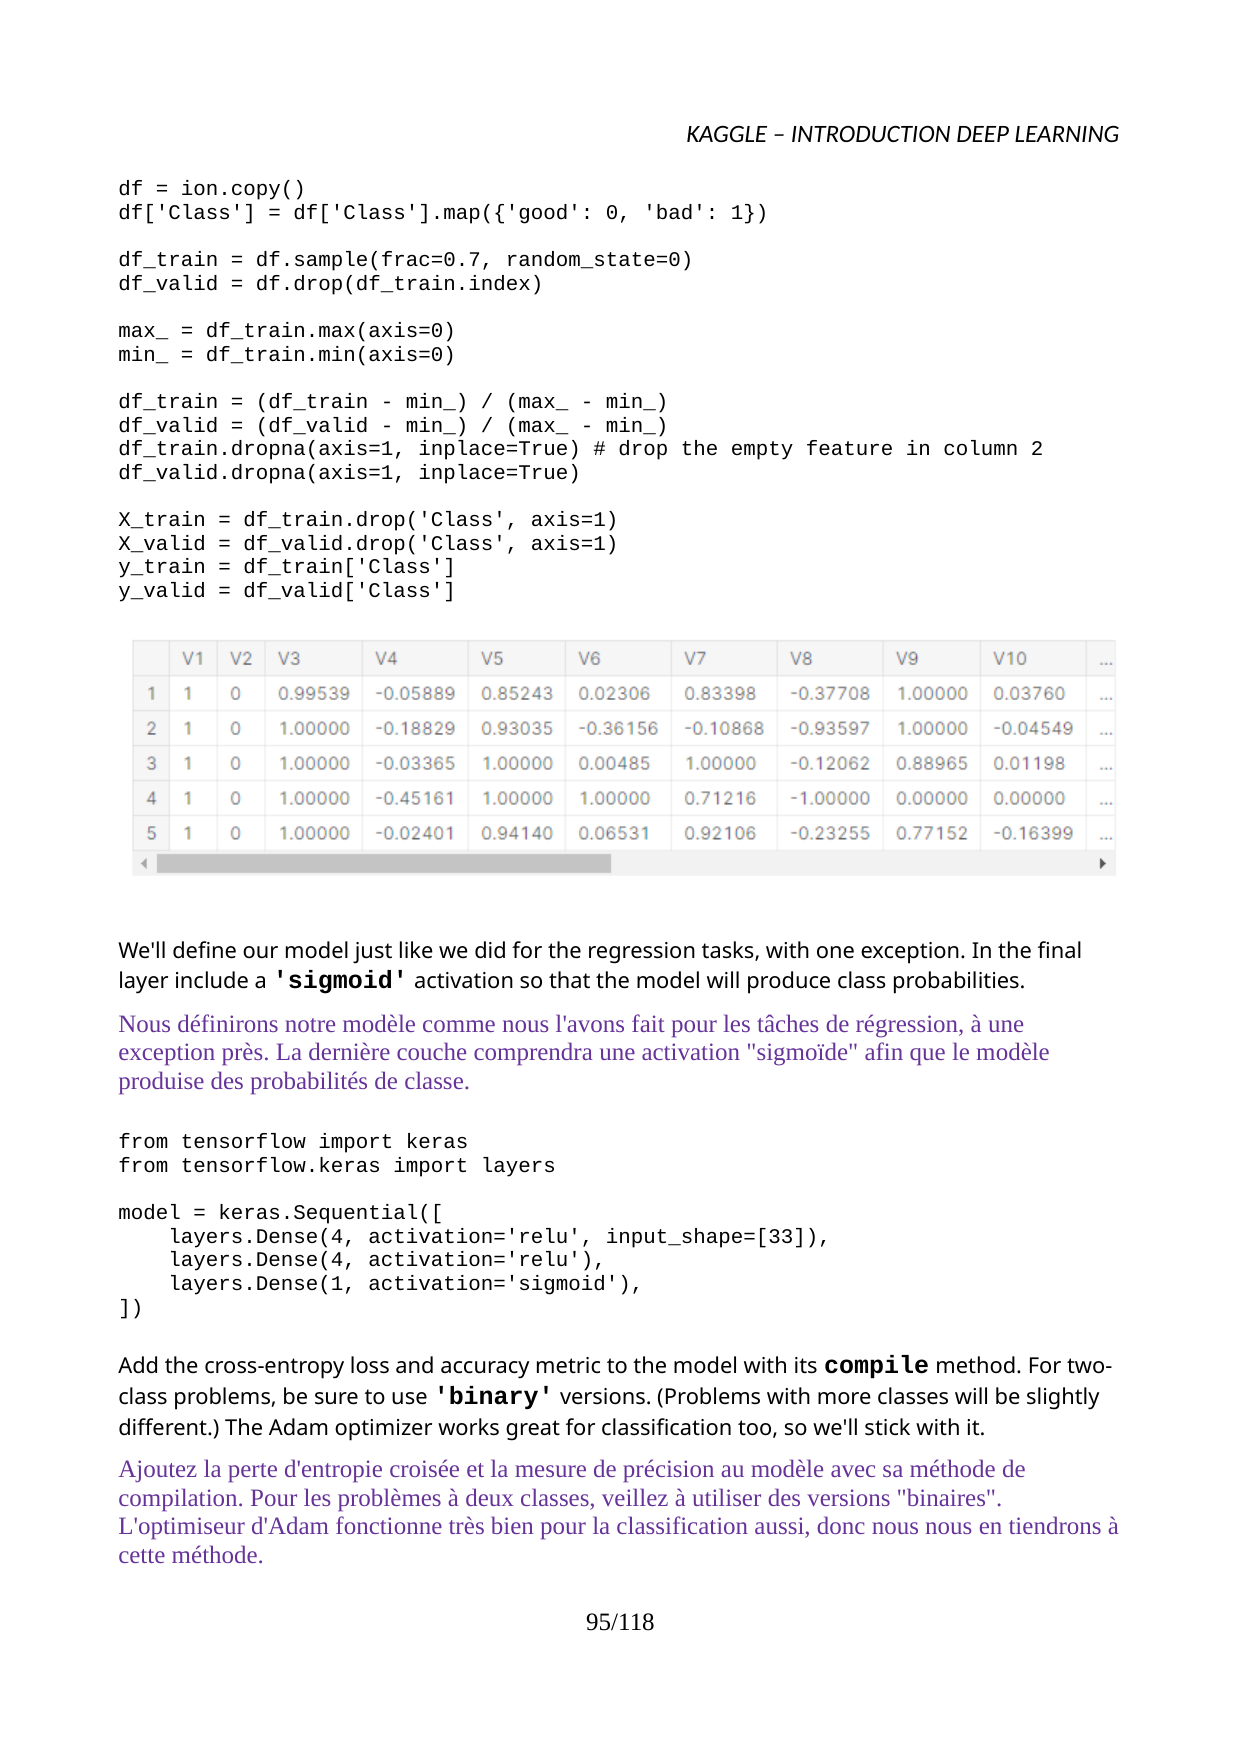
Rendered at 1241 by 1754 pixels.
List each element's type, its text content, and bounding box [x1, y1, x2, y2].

text layers.Dense(4, activation='relu', input_shape=[33]), [118, 1226, 1122, 1249]
text layers.Dense(4, activation='relu'), [118, 1249, 1122, 1273]
text from tensorflow.keras import layers [118, 1155, 1122, 1178]
text ]) [118, 1297, 1122, 1320]
text df_train.dropna(axis=1, inplace=True) # drop the empty feature in column 2 [118, 438, 1122, 462]
text X_train = df_train.drop('Class', axis=1) [118, 509, 1122, 533]
text df_valid.dropna(axis=1, inplace=True) [118, 462, 1122, 486]
text max_ = df_train.max(axis=0) [118, 320, 1122, 344]
text X_valid = df_valid.drop('Class', axis=1) [118, 533, 1122, 556]
text df = ion.copy() [118, 178, 1122, 202]
text We'll define our model just like we did for the regression tasks, with one exception. In the final layer include a 'sigmoid' activation so that the model will produce class probabilities. [118, 936, 1122, 996]
text df['Class'] = df['Class'].map({'good': 0, 'bad': 1}) [118, 202, 1122, 225]
text from tensorflow import keras [118, 1131, 1122, 1155]
text y_valid = df_valid['Class'] [118, 580, 1122, 604]
text model = keras.Sequential([ [118, 1202, 1122, 1226]
text y_train = df_train['Class'] [118, 556, 1122, 580]
text Ajoutez la perte d'entropie croisée et la mesure de précision au modèle avec sa méthode de compilation. Pour les problèmes à deux classes, veillez à utiliser des versions "binaires". L'optimiseur d'Adam fonctionne très bien pour la classification aussi, donc nous nous en tiendrons à cette méthode. [118, 1454, 1122, 1569]
text min_ = df_train.min(axis=0) [118, 344, 1122, 367]
text Nous définirons notre modèle comme nous l'avons fait pour les tâches de régression, à une exception près. La dernière couche comprendra une activation "sigmoïde" afin que le modèle produise des probabilités de classe. [118, 1009, 1122, 1095]
text df_train = (df_train - min_) / (max_ - min_) [118, 391, 1122, 414]
text Add the cross-entropy loss and accuracy metric to the model with its compile method. For two-class problems, be sure to use 'binary' versions. (Problems with more classes will be slightly different.) The Adam optimizer works great for classification too, so we'll stick with it. [118, 1350, 1122, 1441]
text df_valid = df.drop(df_train.index) [118, 273, 1122, 296]
text df_valid = (df_valid - min_) / (max_ - min_) [118, 414, 1122, 438]
picture [118, 633, 1122, 895]
text layers.Dense(1, activation='sigmoid'), [118, 1273, 1122, 1297]
text df_train = df.sample(frac=0.7, random_state=0) [118, 249, 1122, 273]
